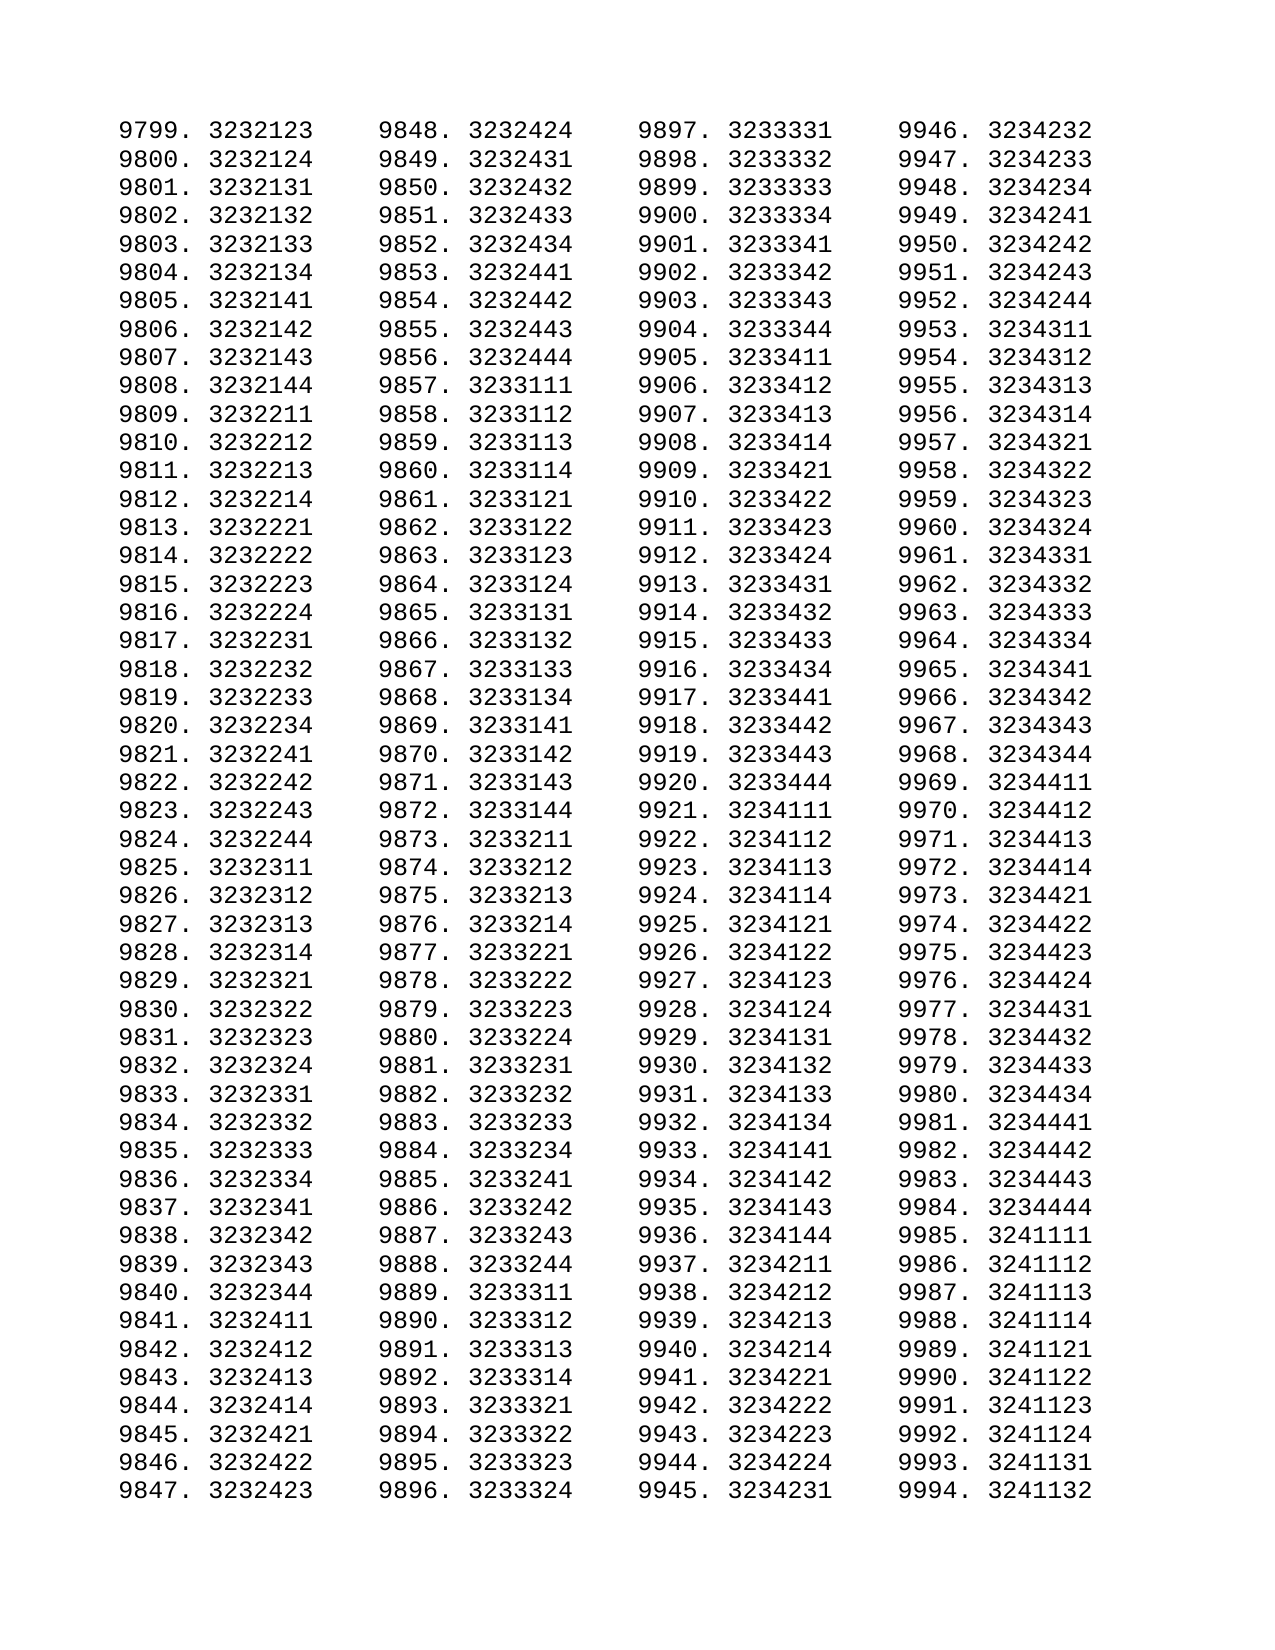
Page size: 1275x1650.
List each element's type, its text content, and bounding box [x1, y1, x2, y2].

text 9968. 3234344 [897, 741, 1157, 770]
text 9963. 3234333 [897, 600, 1157, 628]
text 9965. 3234341 [897, 656, 1157, 685]
text 9878. 3233222 [378, 968, 637, 996]
text 9977. 3234431 [897, 996, 1157, 1025]
text 9972. 3234414 [897, 855, 1157, 883]
text 9830. 3232322 [118, 996, 378, 1025]
text 9962. 3234332 [897, 571, 1157, 600]
text 9921. 3234111 [637, 798, 897, 826]
text 9917. 3233441 [637, 685, 897, 713]
text 9924. 3234114 [637, 883, 897, 911]
text 9856. 3232444 [378, 345, 637, 373]
text 9874. 3233212 [378, 855, 637, 883]
text 9953. 3234311 [897, 316, 1157, 345]
text 9884. 3233234 [378, 1138, 637, 1166]
text 9902. 3233342 [637, 260, 897, 288]
text 9848. 3232424 [378, 118, 637, 146]
text 9844. 3232414 [118, 1393, 378, 1421]
text 9888. 3233244 [378, 1251, 637, 1280]
text 9825. 3232311 [118, 855, 378, 883]
text 9938. 3234212 [637, 1280, 897, 1308]
text 9958. 3234322 [897, 458, 1157, 486]
text 9909. 3233421 [637, 458, 897, 486]
text 9991. 3241123 [897, 1393, 1157, 1421]
text 9849. 3232431 [378, 146, 637, 175]
text 9882. 3233232 [378, 1081, 637, 1110]
text 9918. 3233442 [637, 713, 897, 741]
text 9803. 3232133 [118, 231, 378, 260]
text 9939. 3234213 [637, 1308, 897, 1336]
text 9925. 3234121 [637, 911, 897, 940]
text 9920. 3233444 [637, 770, 897, 798]
text 9866. 3233132 [378, 628, 637, 656]
text 9832. 3232324 [118, 1053, 378, 1081]
text 9948. 3234234 [897, 175, 1157, 203]
text 9883. 3233233 [378, 1110, 637, 1138]
text 9927. 3234123 [637, 968, 897, 996]
text 9973. 3234421 [897, 883, 1157, 911]
text 9983. 3234443 [897, 1166, 1157, 1195]
text 9843. 3232413 [118, 1365, 378, 1393]
text 9971. 3234413 [897, 826, 1157, 855]
text 9932. 3234134 [637, 1110, 897, 1138]
text 9893. 3233321 [378, 1393, 637, 1421]
text 9875. 3233213 [378, 883, 637, 911]
text 9847. 3232423 [118, 1478, 378, 1506]
text 9933. 3234141 [637, 1138, 897, 1166]
text 9926. 3234122 [637, 940, 897, 968]
text 9804. 3232134 [118, 260, 378, 288]
text 9859. 3233113 [378, 430, 637, 458]
text 9916. 3233434 [637, 656, 897, 685]
text 9988. 3241114 [897, 1308, 1157, 1336]
text 9827. 3232313 [118, 911, 378, 940]
text 9903. 3233343 [637, 288, 897, 316]
text 9912. 3233424 [637, 543, 897, 571]
text 9886. 3233242 [378, 1195, 637, 1223]
text 9889. 3233311 [378, 1280, 637, 1308]
text 9816. 3232224 [118, 600, 378, 628]
text 9981. 3234441 [897, 1110, 1157, 1138]
text 9871. 3233143 [378, 770, 637, 798]
text 9940. 3234214 [637, 1336, 897, 1365]
text 9960. 3234324 [897, 515, 1157, 543]
text 9969. 3234411 [897, 770, 1157, 798]
text 9900. 3233334 [637, 203, 897, 231]
text 9809. 3232211 [118, 401, 378, 430]
text 9986. 3241112 [897, 1251, 1157, 1280]
text 9942. 3234222 [637, 1393, 897, 1421]
text 9815. 3232223 [118, 571, 378, 600]
text 9860. 3233114 [378, 458, 637, 486]
text 9899. 3233333 [637, 175, 897, 203]
text 9967. 3234343 [897, 713, 1157, 741]
text 9913. 3233431 [637, 571, 897, 600]
text 9835. 3232333 [118, 1138, 378, 1166]
text 9956. 3234314 [897, 401, 1157, 430]
text 9799. 3232123 [118, 118, 378, 146]
text 9824. 3232244 [118, 826, 378, 855]
text 9853. 3232441 [378, 260, 637, 288]
text 9818. 3232232 [118, 656, 378, 685]
text 9819. 3232233 [118, 685, 378, 713]
text 9833. 3232331 [118, 1081, 378, 1110]
text 9812. 3232214 [118, 486, 378, 515]
text 9936. 3234144 [637, 1223, 897, 1251]
text 9987. 3241113 [897, 1280, 1157, 1308]
text 9923. 3234113 [637, 855, 897, 883]
text 9915. 3233433 [637, 628, 897, 656]
text 9976. 3234424 [897, 968, 1157, 996]
text 9896. 3233324 [378, 1478, 637, 1506]
text 9834. 3232332 [118, 1110, 378, 1138]
text 9851. 3232433 [378, 203, 637, 231]
text 9950. 3234242 [897, 231, 1157, 260]
text 9928. 3234124 [637, 996, 897, 1025]
text 9822. 3232242 [118, 770, 378, 798]
text 9864. 3233124 [378, 571, 637, 600]
text 9931. 3234133 [637, 1081, 897, 1110]
text 9894. 3233322 [378, 1421, 637, 1450]
text 9828. 3232314 [118, 940, 378, 968]
text 9867. 3233133 [378, 656, 637, 685]
text 9957. 3234321 [897, 430, 1157, 458]
text 9820. 3232234 [118, 713, 378, 741]
text 9907. 3233413 [637, 401, 897, 430]
text 9943. 3234223 [637, 1421, 897, 1450]
text 9850. 3232432 [378, 175, 637, 203]
text 9810. 3232212 [118, 430, 378, 458]
text 9845. 3232421 [118, 1421, 378, 1450]
text 9858. 3233112 [378, 401, 637, 430]
text 9914. 3233432 [637, 600, 897, 628]
text 9891. 3233313 [378, 1336, 637, 1365]
text 9919. 3233443 [637, 741, 897, 770]
text 9852. 3232434 [378, 231, 637, 260]
text 9857. 3233111 [378, 373, 637, 401]
text 9994. 3241132 [897, 1478, 1157, 1506]
text 9946. 3234232 [897, 118, 1157, 146]
text 9901. 3233341 [637, 231, 897, 260]
text 9992. 3241124 [897, 1421, 1157, 1450]
text 9959. 3234323 [897, 486, 1157, 515]
text 9842. 3232412 [118, 1336, 378, 1365]
text 9876. 3233214 [378, 911, 637, 940]
text 9863. 3233123 [378, 543, 637, 571]
text 9961. 3234331 [897, 543, 1157, 571]
text 9838. 3232342 [118, 1223, 378, 1251]
text 9865. 3233131 [378, 600, 637, 628]
text 9979. 3234433 [897, 1053, 1157, 1081]
text 9904. 3233344 [637, 316, 897, 345]
text 9880. 3233224 [378, 1025, 637, 1053]
text 9989. 3241121 [897, 1336, 1157, 1365]
text 9823. 3232243 [118, 798, 378, 826]
text 9898. 3233332 [637, 146, 897, 175]
text 9872. 3233144 [378, 798, 637, 826]
text 9949. 3234241 [897, 203, 1157, 231]
text 9941. 3234221 [637, 1365, 897, 1393]
text 9837. 3232341 [118, 1195, 378, 1223]
text 9978. 3234432 [897, 1025, 1157, 1053]
text 9905. 3233411 [637, 345, 897, 373]
text 9887. 3233243 [378, 1223, 637, 1251]
text 9982. 3234442 [897, 1138, 1157, 1166]
text 9892. 3233314 [378, 1365, 637, 1393]
text 9990. 3241122 [897, 1365, 1157, 1393]
text 9935. 3234143 [637, 1195, 897, 1223]
text 9930. 3234132 [637, 1053, 897, 1081]
text 9879. 3233223 [378, 996, 637, 1025]
text 9954. 3234312 [897, 345, 1157, 373]
text 9877. 3233221 [378, 940, 637, 968]
text 9854. 3232442 [378, 288, 637, 316]
text 9870. 3233142 [378, 741, 637, 770]
text 9947. 3234233 [897, 146, 1157, 175]
text 9801. 3232131 [118, 175, 378, 203]
text 9908. 3233414 [637, 430, 897, 458]
text 9890. 3233312 [378, 1308, 637, 1336]
text 9934. 3234142 [637, 1166, 897, 1195]
text 9937. 3234211 [637, 1251, 897, 1280]
text 9929. 3234131 [637, 1025, 897, 1053]
text 9993. 3241131 [897, 1450, 1157, 1478]
text 9955. 3234313 [897, 373, 1157, 401]
text 9826. 3232312 [118, 883, 378, 911]
text 9975. 3234423 [897, 940, 1157, 968]
text 9862. 3233122 [378, 515, 637, 543]
text 9869. 3233141 [378, 713, 637, 741]
text 9985. 3241111 [897, 1223, 1157, 1251]
text 9836. 3232334 [118, 1166, 378, 1195]
text 9861. 3233121 [378, 486, 637, 515]
text 9855. 3232443 [378, 316, 637, 345]
text 9839. 3232343 [118, 1251, 378, 1280]
text 9922. 3234112 [637, 826, 897, 855]
text 9811. 3232213 [118, 458, 378, 486]
text 9802. 3232132 [118, 203, 378, 231]
text 9813. 3232221 [118, 515, 378, 543]
text 9980. 3234434 [897, 1081, 1157, 1110]
text 9970. 3234412 [897, 798, 1157, 826]
text 9945. 3234231 [637, 1478, 897, 1506]
text 9800. 3232124 [118, 146, 378, 175]
text 9817. 3232231 [118, 628, 378, 656]
text 9841. 3232411 [118, 1308, 378, 1336]
text 9910. 3233422 [637, 486, 897, 515]
text 9873. 3233211 [378, 826, 637, 855]
text 9966. 3234342 [897, 685, 1157, 713]
text 9831. 3232323 [118, 1025, 378, 1053]
text 9944. 3234224 [637, 1450, 897, 1478]
text 9952. 3234244 [897, 288, 1157, 316]
text 9984. 3234444 [897, 1195, 1157, 1223]
text 9885. 3233241 [378, 1166, 637, 1195]
text 9807. 3232143 [118, 345, 378, 373]
text 9821. 3232241 [118, 741, 378, 770]
text 9829. 3232321 [118, 968, 378, 996]
text 9974. 3234422 [897, 911, 1157, 940]
text 9881. 3233231 [378, 1053, 637, 1081]
text 9897. 3233331 [637, 118, 897, 146]
text 9846. 3232422 [118, 1450, 378, 1478]
text 9805. 3232141 [118, 288, 378, 316]
text 9906. 3233412 [637, 373, 897, 401]
text 9806. 3232142 [118, 316, 378, 345]
text 9911. 3233423 [637, 515, 897, 543]
text 9814. 3232222 [118, 543, 378, 571]
text 9808. 3232144 [118, 373, 378, 401]
text 9951. 3234243 [897, 260, 1157, 288]
text 9895. 3233323 [378, 1450, 637, 1478]
text 9840. 3232344 [118, 1280, 378, 1308]
text 9964. 3234334 [897, 628, 1157, 656]
text 9868. 3233134 [378, 685, 637, 713]
